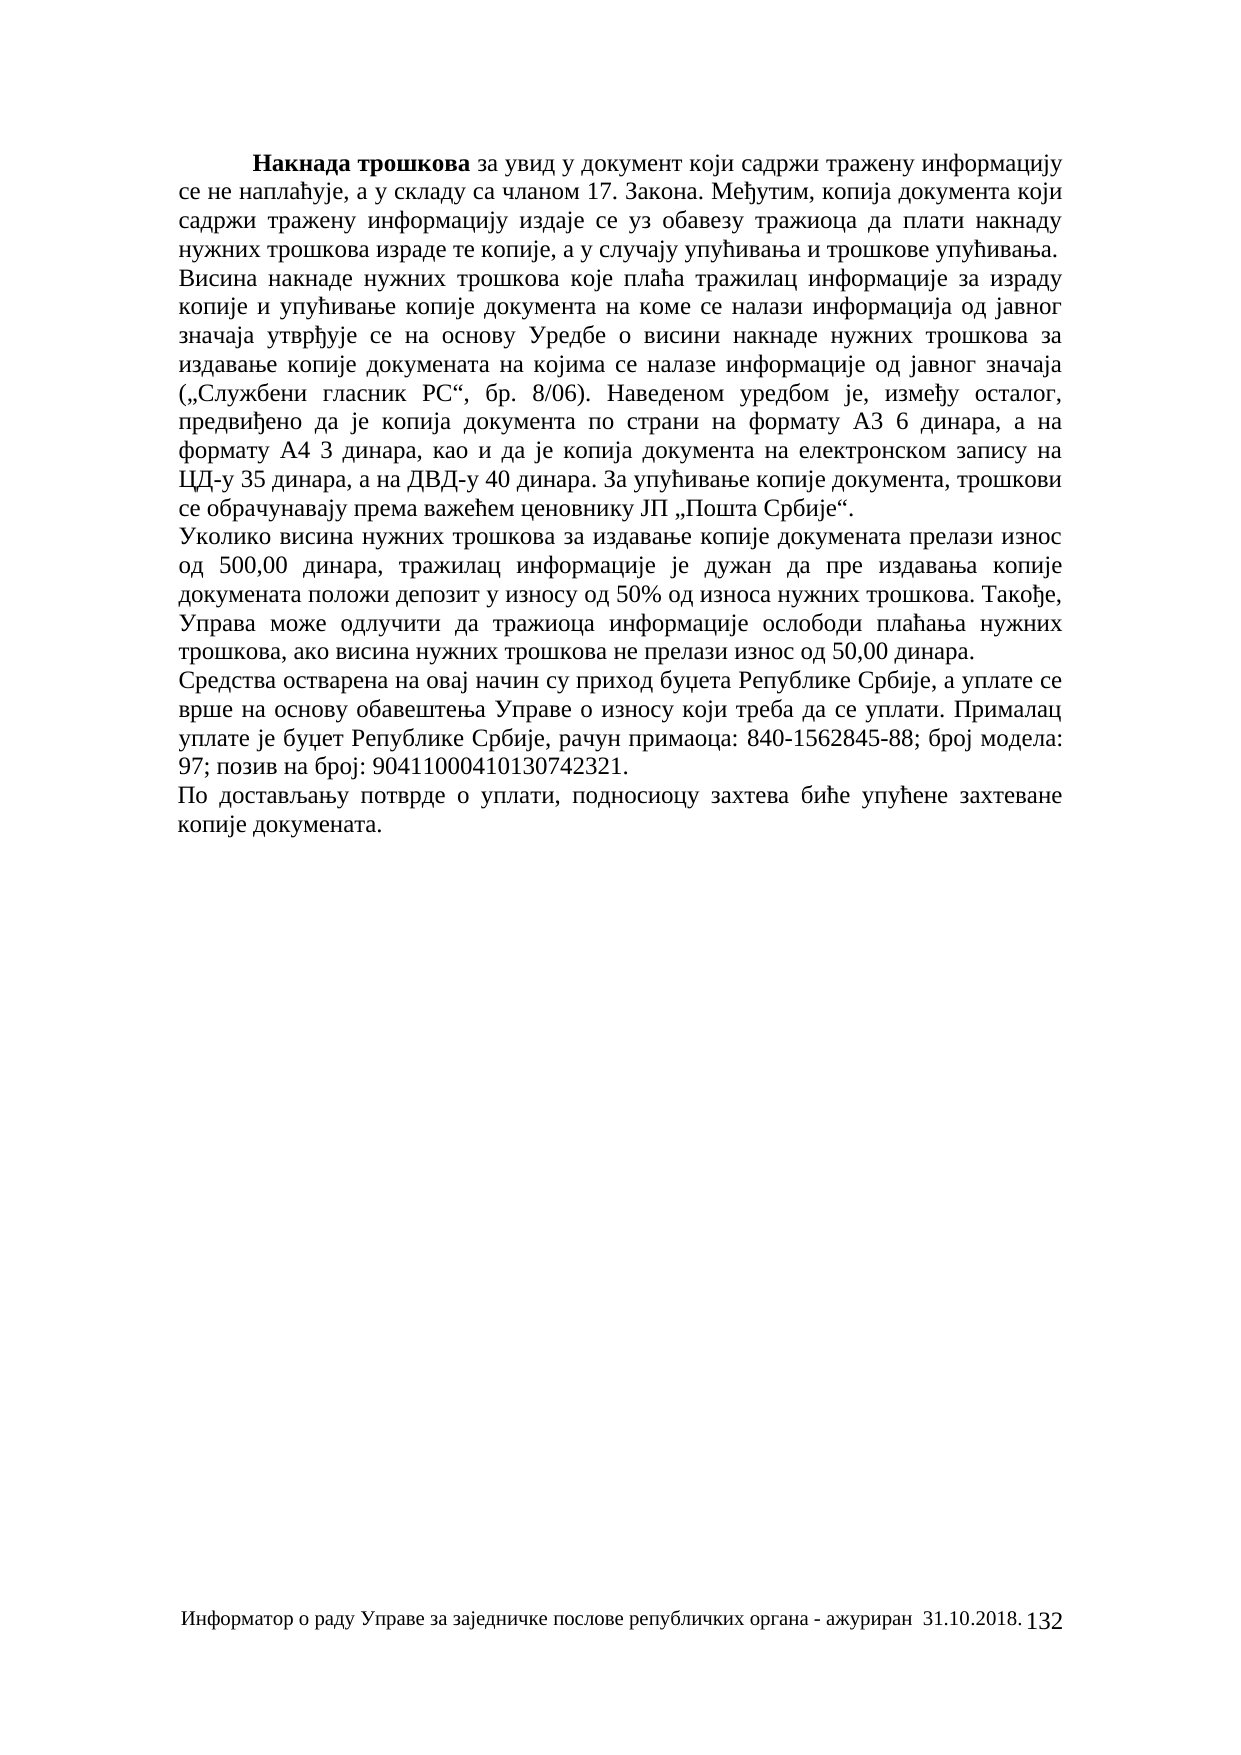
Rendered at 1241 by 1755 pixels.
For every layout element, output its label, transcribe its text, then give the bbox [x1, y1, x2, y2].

text По достављању потврде о уплати, подносиоцу захтева биће упућене захтеване копије докумената. [177, 780, 1063, 838]
text Накнада трошкова за увид у документ који садржи тражену информацију се не наплаћује, а у складу са чланом 17. Закона. Међутим, копија документа који садржи тражену информацију издаје се уз обавезу тражиоца да плати накнаду нужних трошкова израде те копије, а у случају упућивања и трошкове упућивања. [178, 148, 1063, 263]
text Уколико висина нужних трошкова за издавање копије докумената прелази износ од 500,00 динара, тражилац информације је дужан да пре издавања копије докумената положи депозит у износу од 50% од износа нужних трошкова. Такође, Управа може одлучити да тражиоца информације ослободи плаћања нужних трошкова, ако висина нужних трошкова не прелази износ од 50,00 динара. [178, 521, 1063, 665]
text Средства остварена на овај начин су приход буџета Републике Србије, а уплате се врше на основу обавештења Управе о износу који треба да се уплати. Прималац уплате је буџет Републике Србије, рачун примаоца: 840-1562845-88; број модела: 97; позив на број: 90411000410130742321. [178, 665, 1063, 780]
text Висина накнаде нужних трошкова које плаћа тражилац информације за израду копије и упућивање копије документа на коме се налази информација од јавног значаја утврђује се на основу Уредбе о висини накнаде нужних трошкова за издавање копије докумената на којима се налазе информације од јавног значаја („Службени гласник РС“, бр. 8/06). Наведеном уредбом је, између осталог, предвиђено да је копија документа по страни на формату А3 6 динара, а на формату А4 3 динара, као и да је копија документа на електронском запису на ЦД-у 35 динара, а на ДВД-у 40 динара. За упућивање копије документа, трошкови се обрачунавају према важећем ценовнику ЈП „Пошта Србије“. [178, 263, 1063, 521]
